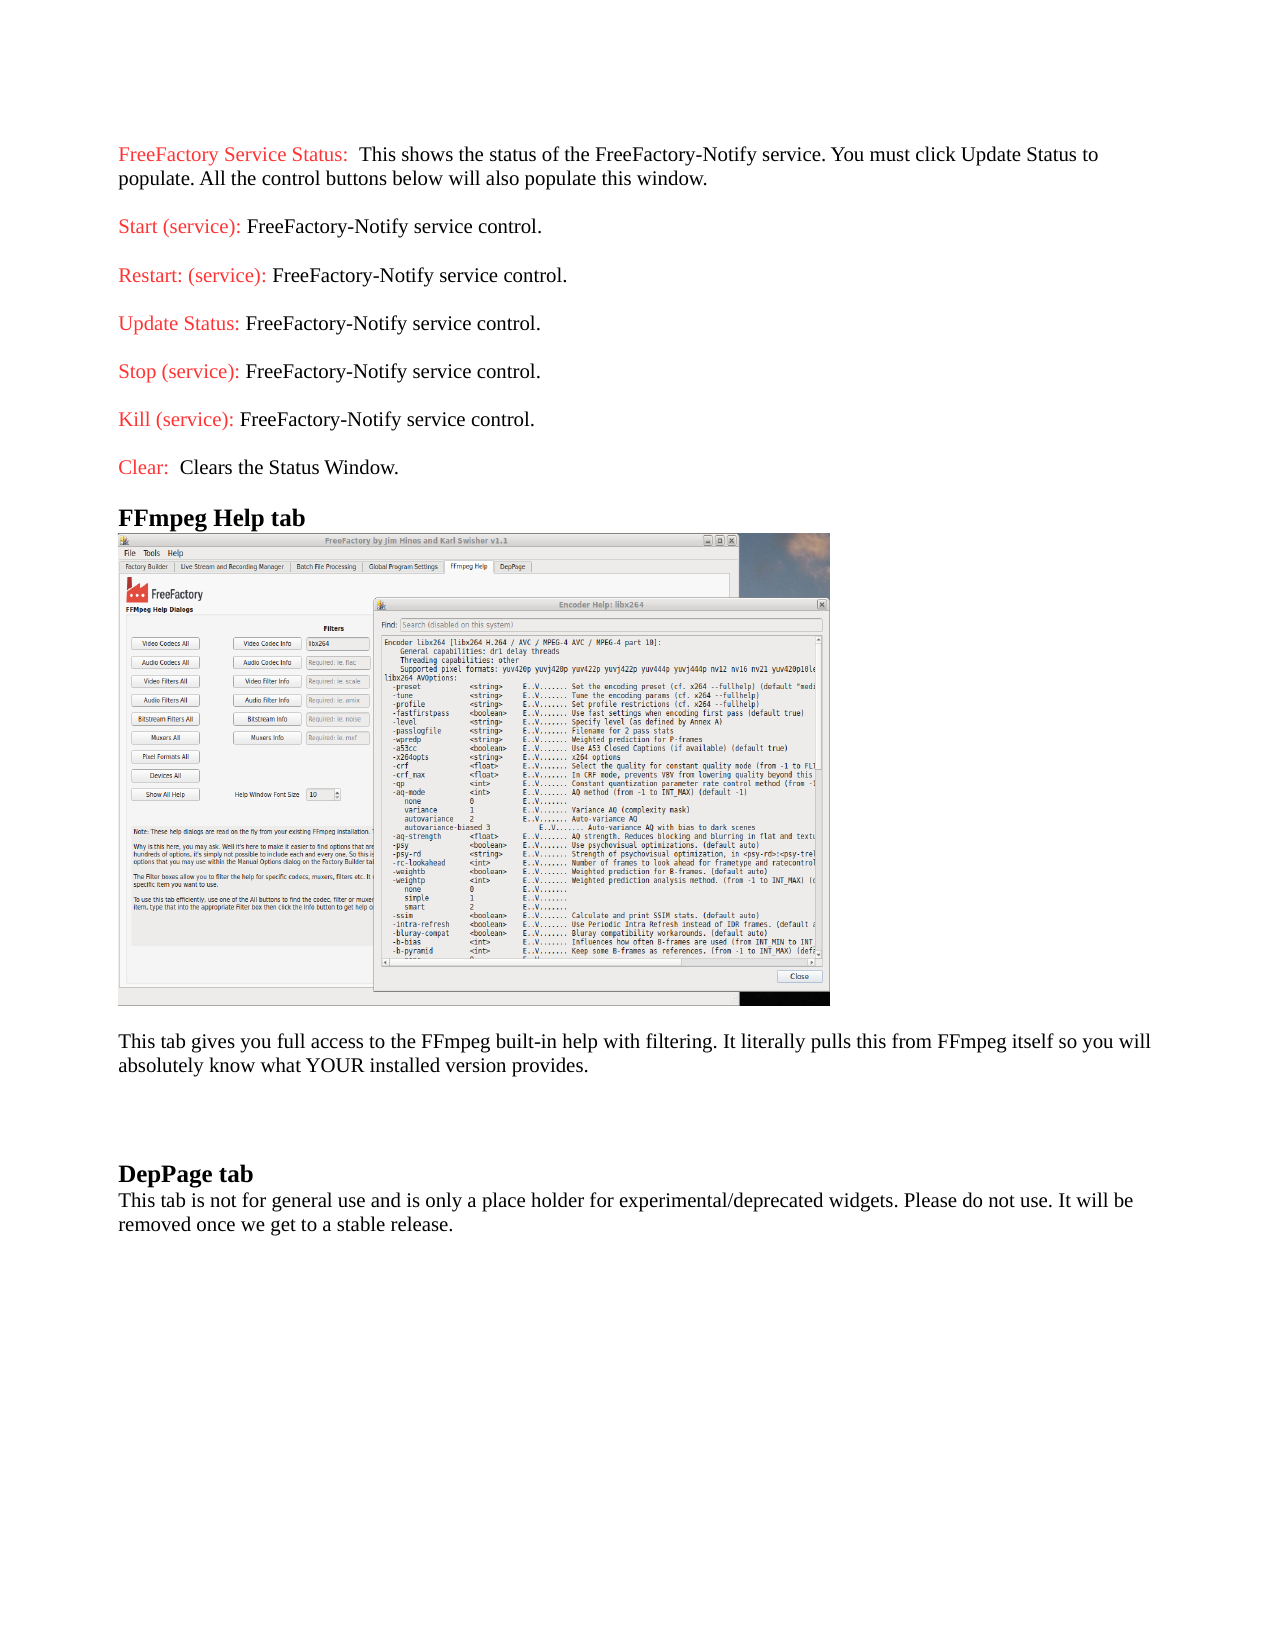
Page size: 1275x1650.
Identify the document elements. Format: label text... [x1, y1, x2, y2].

text FreeFactory Service Status: This shows the status of the FreeFactory-Notify service. You must click Update Status to populate. All the control buttons below will also populate this window. [118, 142, 1157, 190]
text Restart: (service): FreeFactory-Notify service control. [118, 262, 1157, 287]
text Kill (service): FreeFactory-Notify service control. [118, 407, 1157, 431]
text This tab gives you full access to the FFmpeg built-in help with filtering. It literally pulls this from FFmpeg itself so you will absolutely know what YOUR installed version provides. [118, 1006, 1157, 1077]
text This tab is not for general use and is only a place holder for experimental/deprecated widgets. Please do not use. It will be removed once we get to a stable release. [118, 1188, 1157, 1236]
text Start (service): FreeFactory-Notify service control. [118, 214, 1157, 238]
text Stop (service): FreeFactory-Notify service control. [118, 359, 1157, 383]
text FFmpeg Help tab [118, 503, 1157, 532]
text Clear: Clears the Status Window. [118, 455, 1157, 479]
text DepPage tab [118, 1159, 1157, 1188]
text Update Status: FreeFactory-Notify service control. [118, 311, 1157, 335]
picture [117, 533, 830, 1006]
